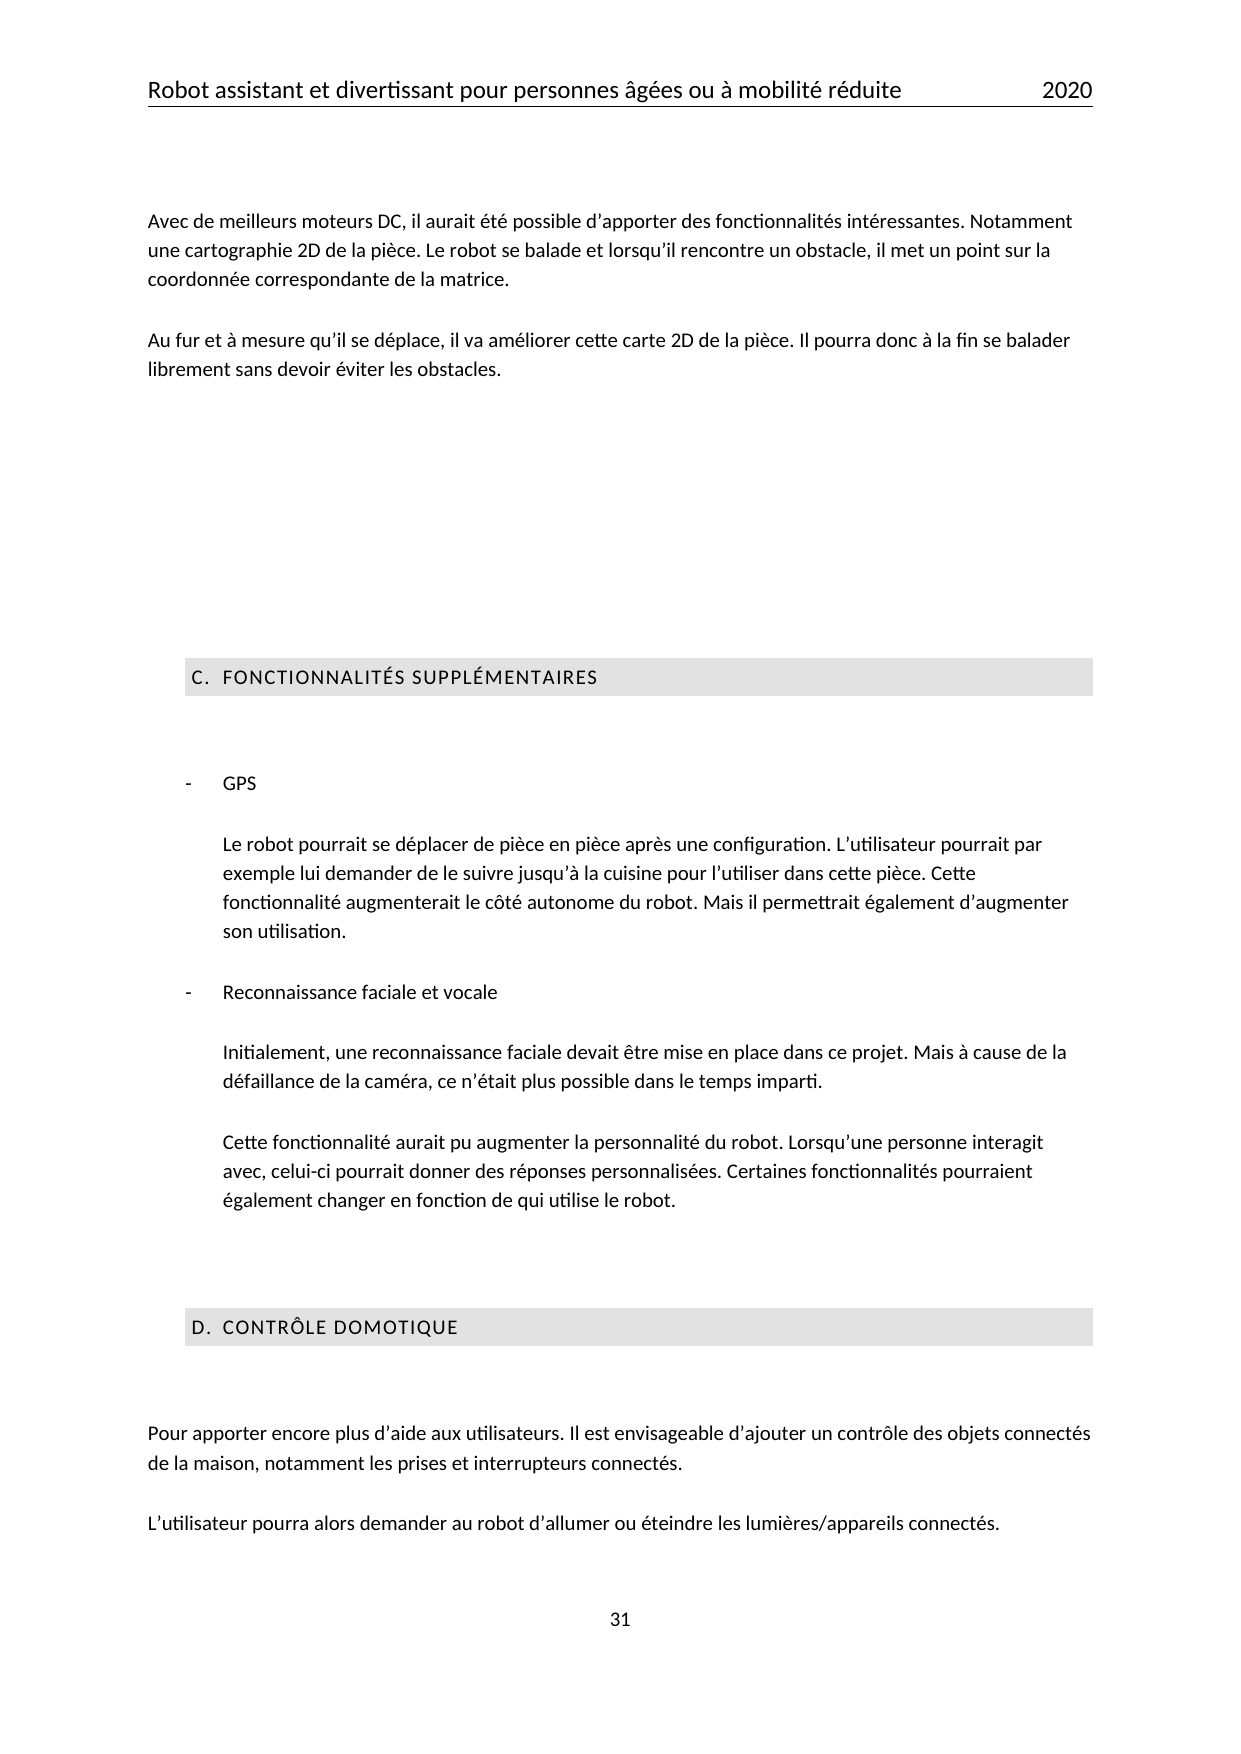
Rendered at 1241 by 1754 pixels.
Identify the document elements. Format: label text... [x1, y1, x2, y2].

list fonctionnalités supplémentaires [191, 664, 1086, 690]
text L’utilisateur pourra alors demander au robot d’allumer ou éteindre les lumières/appareils connectés. [148, 1510, 1093, 1536]
text Cette fonctionnalité aurait pu augmenter la personnalité du robot. Lorsqu’une personne interagit avec, celui-ci pourrait donner des réponses personnalisées. Certaines fonctionnalités pourraient également changer en fonction de qui utilise le robot. [223, 1129, 1093, 1213]
text Avec de meilleurs moteurs DC, il aurait été possible d’apporter des fonctionnalités intéressantes. Notamment une cartographie 2D de la pièce. Le robot se balade et lorsqu’il rencontre un obstacle, il met un point sur la coordonnée correspondante de la matrice. [148, 208, 1093, 292]
text Initialement, une reconnaissance faciale devait être mise en place dans ce projet. Mais à cause de la défaillance de la caméra, ce n’était plus possible dans le temps imparti. [223, 1039, 1093, 1094]
text Au fur et à mesure qu’il se déplace, il va améliorer cette carte 2D de la pièce. Il pourra donc à la fin se balader librement sans devoir éviter les obstacles. [148, 327, 1093, 381]
list Reconnaissance faciale et vocale [185, 979, 1093, 1004]
text Pour apporter encore plus d’aide aux utilisateurs. Il est envisageable d’ajouter un contrôle des objets connectés de la maison, notamment les prises et interrupteurs connectés. [148, 1421, 1093, 1475]
list GPS [185, 771, 1093, 796]
text Le robot pourrait se déplacer de pièce en pièce après une configuration. L’utilisateur pourrait par exemple lui demander de le suivre jusqu’à la cuisine pour l’utiliser dans cette pièce. Cette fonctionnalité augmenterait le côté autonome du robot. Mais il permettrait également d’augmenter son utilisation. [223, 831, 1093, 944]
list Contrôle domotique [191, 1314, 1086, 1340]
